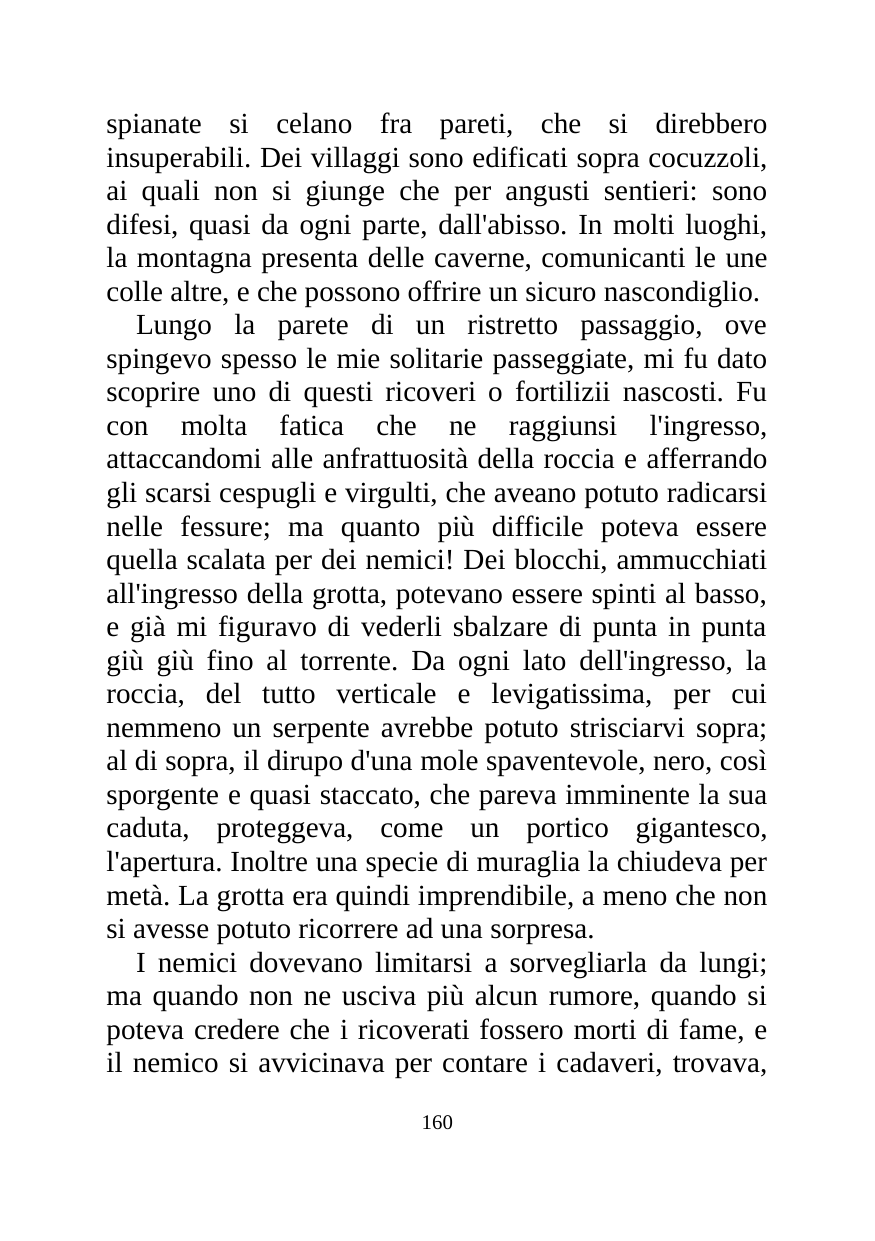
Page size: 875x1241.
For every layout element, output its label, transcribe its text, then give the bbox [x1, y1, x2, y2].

text I nemici dovevano limitarsi a sorvegliarla da lungi; ma quando non ne usciva più alcun rumore, quando si poteva credere che i ricoverati fossero morti di fame, e il nemico si avvicinava per contare i cadaveri, trovava, [106, 945, 768, 1079]
text Lungo la parete di un ristretto passaggio, ove spingevo spesso le mie solitarie passeggiate, mi fu dato scoprire uno di questi ricoveri o fortilizii nascosti. Fu con molta fatica che ne raggiunsi l'ingresso, attaccandomi alle anfrattuosità della roccia e afferrando gli scarsi cespugli e virgulti, che aveano potuto radicarsi nelle fessure; ma quanto più difficile poteva essere quella scalata per dei nemici! Dei blocchi, ammucchiati all'ingresso della grotta, potevano essere spinti al basso, e già mi figuravo di vederli sbalzare di punta in punta giù giù fino al torrente. Da ogni lato dell'ingresso, la roccia, del tutto verticale e levigatissima, per cui nemmeno un serpente avrebbe potuto strisciarvi sopra; al di sopra, il dirupo d'una mole spaventevole, nero, così sporgente e quasi staccato, che pareva imminente la sua caduta, proteggeva, come un portico gigantesco, l'apertura. Inoltre una specie di muraglia la chiudeva per metà. La grotta era quindi imprendibile, a meno che non si avesse potuto ricorrere ad una sorpresa. [106, 307, 768, 945]
text spianate si celano fra pareti, che si direbbero insuperabili. Dei villaggi sono edificati sopra cocuzzoli, ai quali non si giunge che per angusti sentieri: sono difesi, quasi da ogni parte, dall'abisso. In molti luoghi, la montagna presenta delle caverne, comunicanti le une colle altre, e che possono offrire un sicuro nascondiglio. [106, 106, 768, 307]
